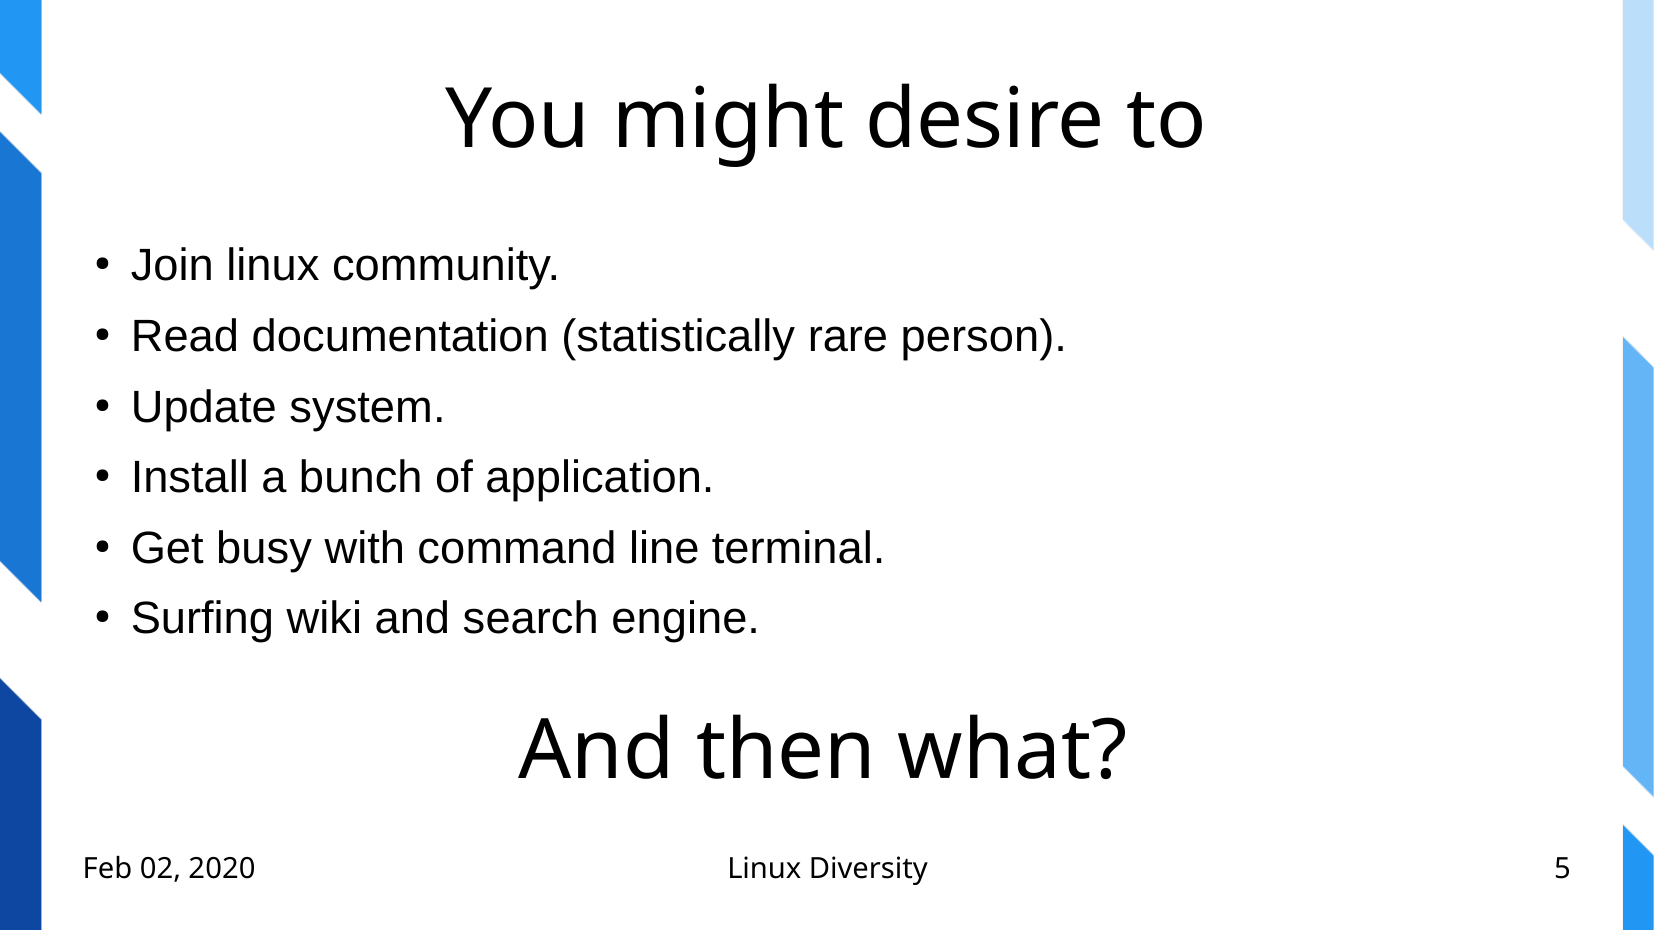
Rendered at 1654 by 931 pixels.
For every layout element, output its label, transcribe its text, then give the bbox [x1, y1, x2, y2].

text_box And then what? [503, 682, 1171, 796]
title You might desire to [82, 37, 1571, 193]
list Join linux community. Read documentation (statistically rare person). Update system. Install a bunch of application. Get busy with command line terminal. Surfing wiki and search engine. [82, 239, 1571, 646]
picture [0, 0, 1654, 930]
